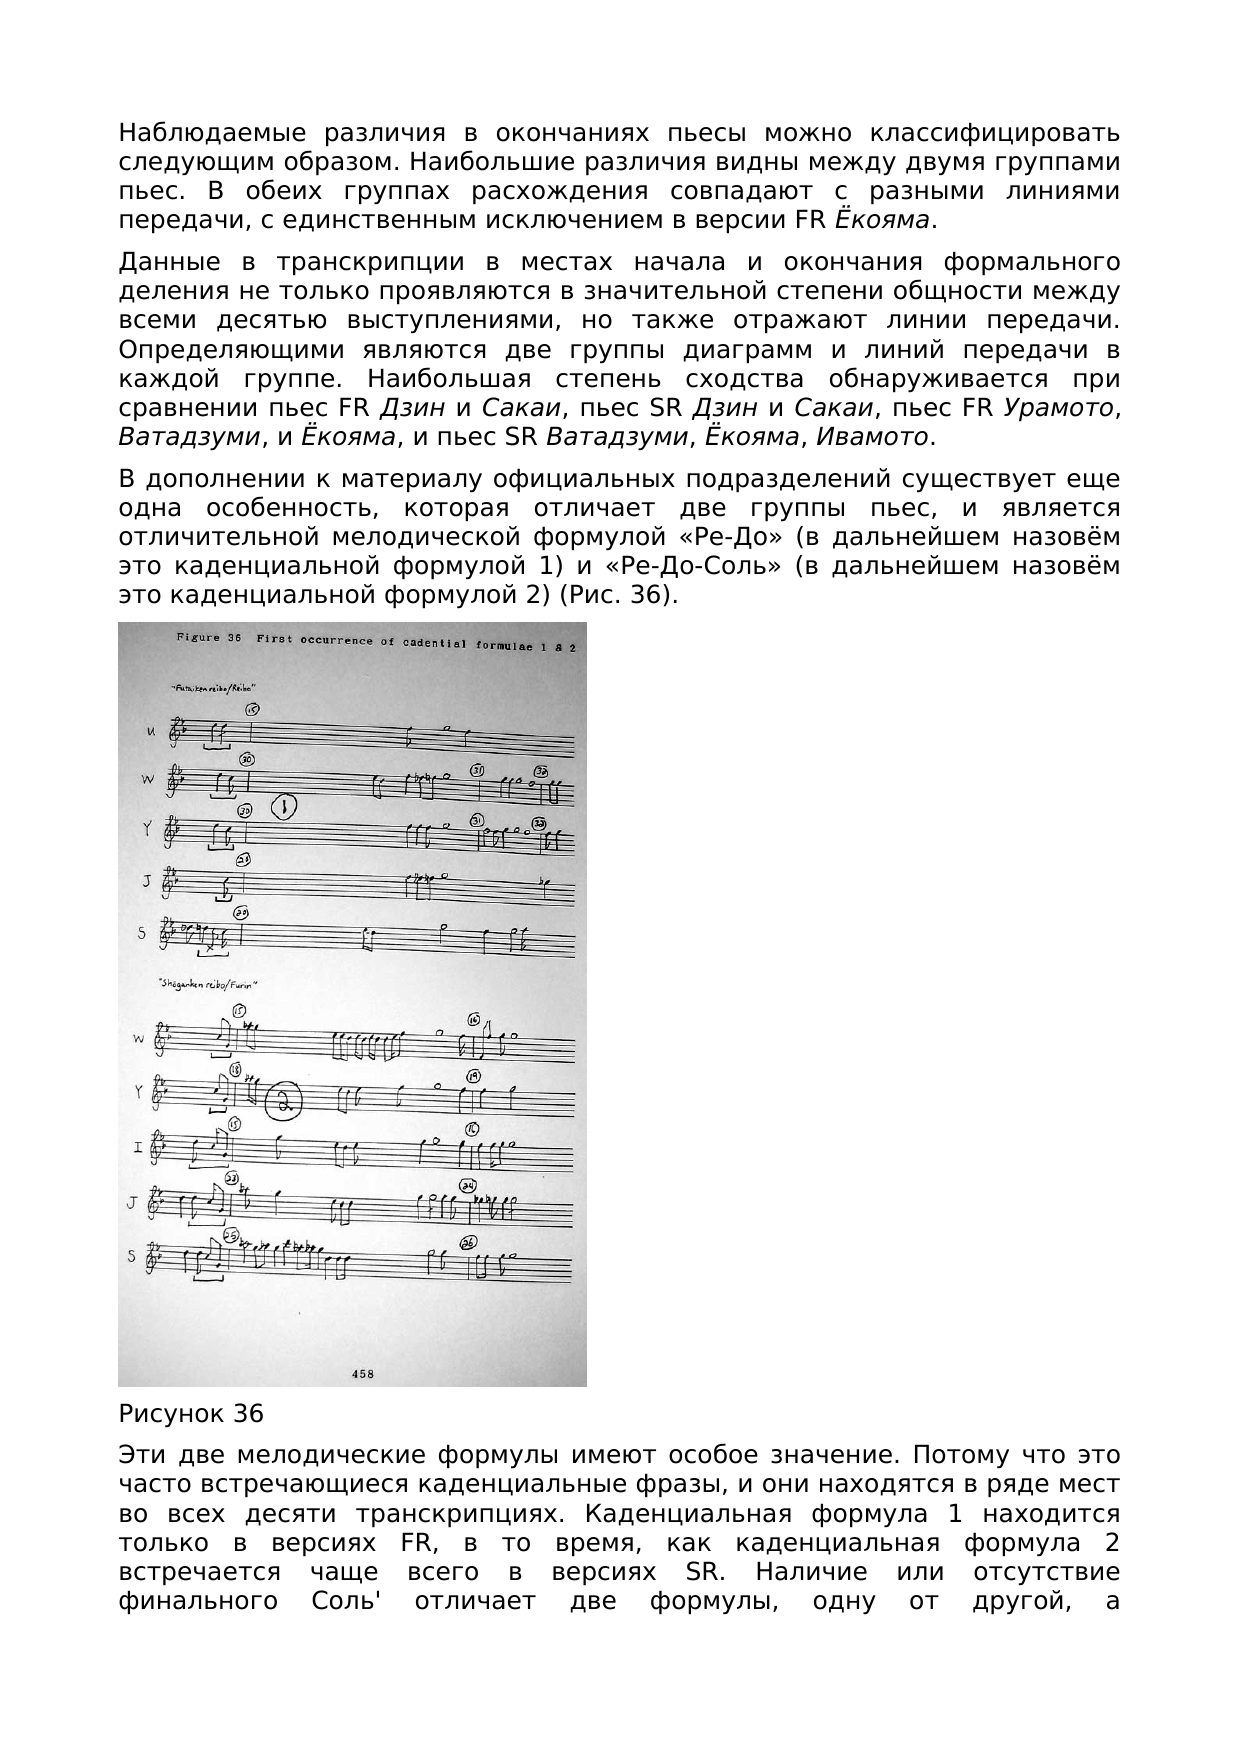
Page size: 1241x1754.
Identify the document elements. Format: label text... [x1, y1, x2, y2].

text В дополнении к материалу официальных подразделений существует еще одна особенность, которая отличает две группы пьес, и является отличительной мелодической формулой «Ре-До» (в дальнейшем назовём это каденциальной формулой 1) и «Ре-До-Соль» (в дальнейшем назовём это каденциальной формулой 2) (Рис. 36). [118, 464, 1122, 610]
text Эти две мелодические формулы имеют особое значение. Потому что это часто встречающиеся каденциальные фразы, и они находятся в ряде мест во всех десяти транскрипциях. Каденциальная формула 1 находится только в версиях FR, в то время, как каденциальная формула 2 встречается чаще всего в версиях SR. Наличие или отсутствие финального Соль' отличает две формулы, одну от другой, а [118, 1441, 1122, 1616]
text Данные в транскрипции в местах начала и окончания формального деления не только проявляются в значительной степени общности между всеми десятью выступлениями, но также отражают линии передачи. Определяющими являются две группы диаграмм и линий передачи в каждой группе. Наибольшая степень сходства обнаруживается при сравнении пьес FR Дзин и Сакаи, пьес SR Дзин и Сакаи, пьес FR Урамото, Ватадзуми, и Ёкояма, и пьес SR Ватадзуми, Ёкояма, Ивамото. [118, 247, 1122, 451]
text Рисунок 36 [118, 1399, 1122, 1428]
picture [118, 622, 587, 1387]
text Наблюдаемые различия в окончаниях пьесы можно классифицировать следующим образом. Наибольшие различия видны между двумя группами пьес. В обеих группах расхождения совпадают с разными линиями передачи, с единственным исключением в версии FR Ёкояма. [118, 118, 1122, 235]
